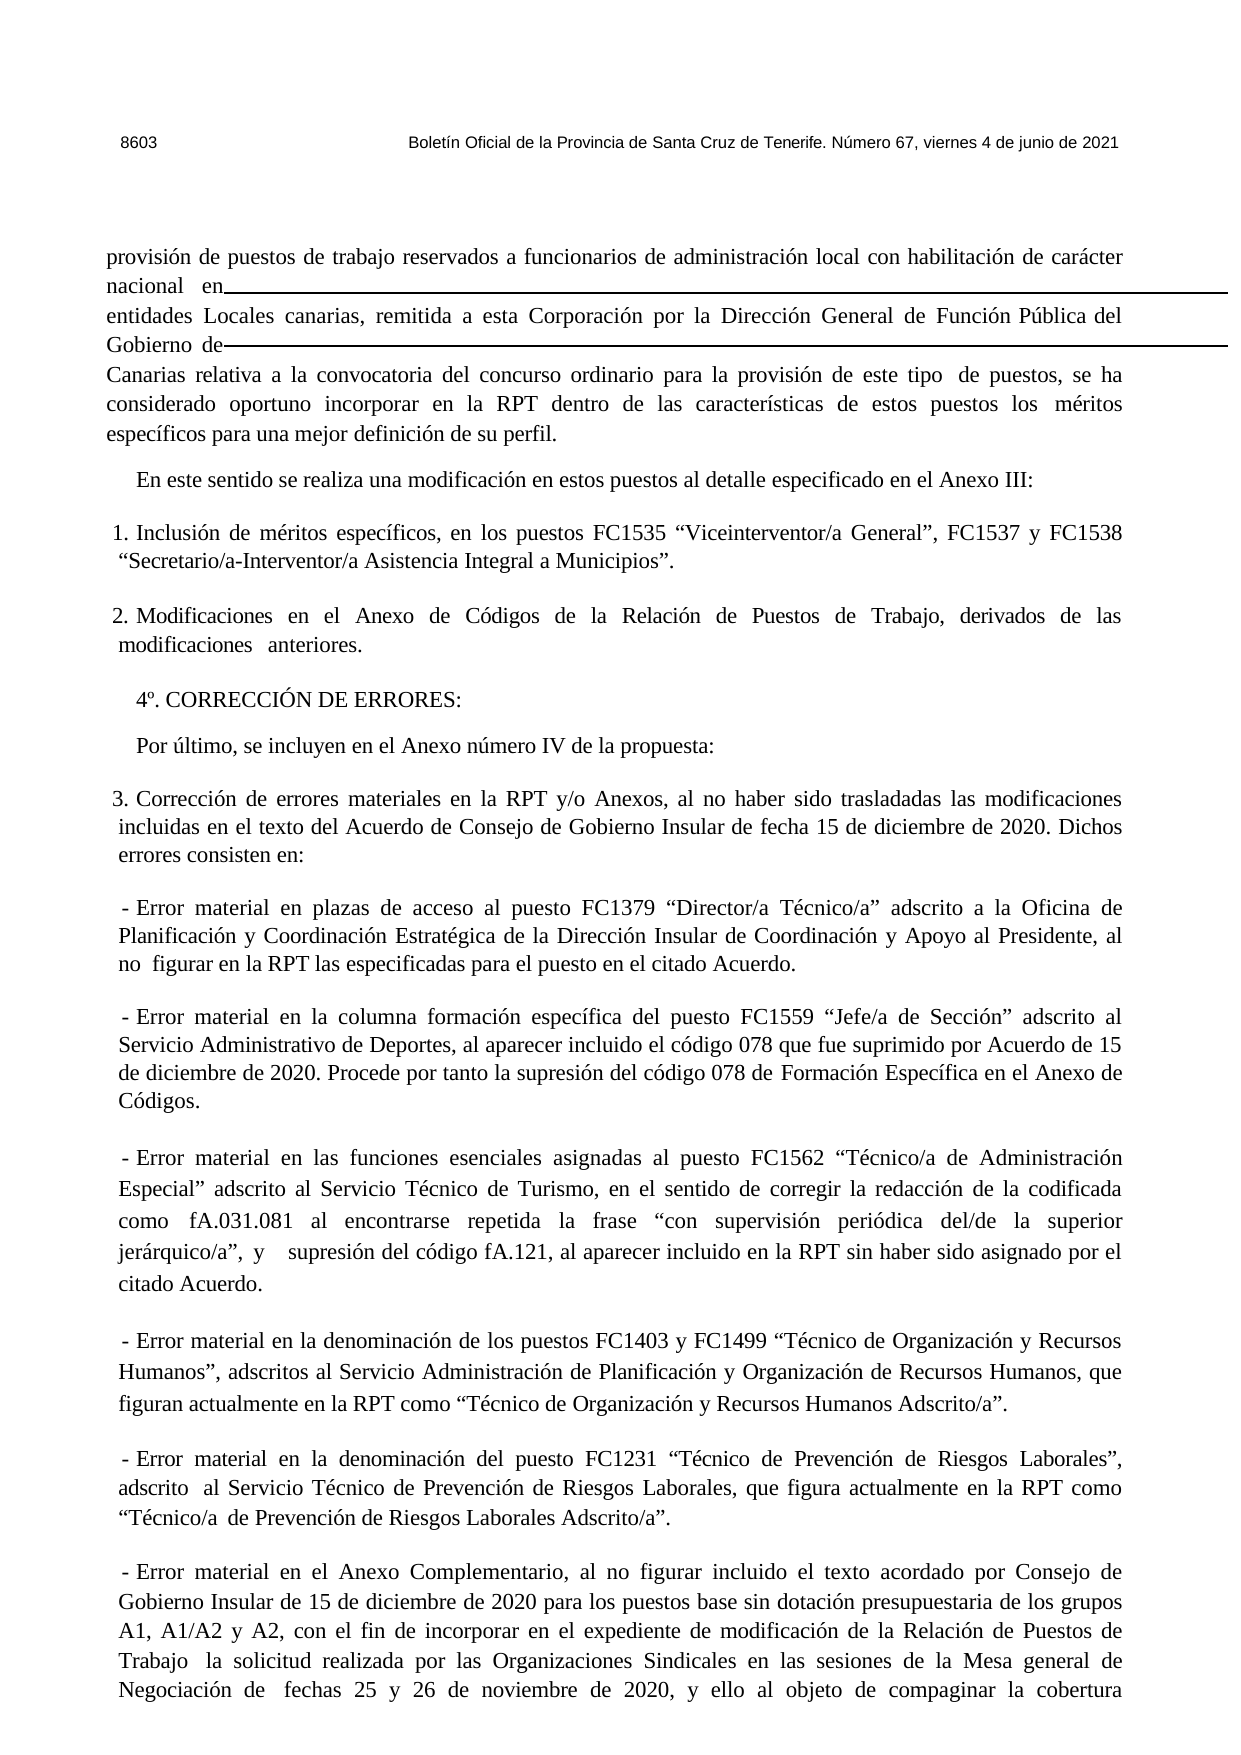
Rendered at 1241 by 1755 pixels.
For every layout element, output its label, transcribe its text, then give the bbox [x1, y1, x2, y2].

list Inclusión de méritos específicos, en los puestos FC1535 “Viceinterventor/a General”, FC1537 y FC1538 “Secretario/a-Interventor/a Asistencia Integral a Municipios”. [106, 519, 1123, 573]
list Error material en la denominación de los puestos FC1403 y FC1499 “Técnico de Organización y Recursos Humanos”, adscritos al Servicio Administración de Planificación y Organización de Recursos Humanos, que figuran actualmente en la RPT como “Técnico de Organización y Recursos Humanos Adscrito/a”. [106, 1327, 1123, 1416]
text provisión de puestos de trabajo reservados a funcionarios de administración local con habilitación de carácter nacional en entidades Locales canarias, remitida a esta Corporación por la Dirección General de Función Pública del Gobierno de Canarias relativa a la convocatoria del concurso ordinario para la provisión de este tipo de puestos, se ha considerado oportuno incorporar en la RPT dentro de las características de estos puestos los méritos específicos para una mejor definición de su perfil. [106, 243, 1123, 446]
list Modificaciones en el Anexo de Códigos de la Relación de Puestos de Trabajo, derivados de las modificaciones anteriores. [106, 602, 1123, 657]
list Error material en la columna formación específica del puesto FC1559 “Jefe/a de Sección” adscrito al Servicio Administrativo de Deportes, al aparecer incluido el código 078 que fue suprimido por Acuerdo de 15 de diciembre de 2020. Procede por tanto la supresión del código 078 de Formación Específica en el Anexo de Códigos. [106, 1003, 1123, 1113]
list Error material en plazas de acceso al puesto FC1379 “Director/a Técnico/a” adscrito a la Oficina de Planificación y Coordinación Estratégica de la Dirección Insular de Coordinación y Apoyo al Presidente, al no figurar en la RPT las especificadas para el puesto en el citado Acuerdo. [106, 894, 1123, 976]
list Error material en el Anexo Complementario, al no figurar incluido el texto acordado por Consejo de Gobierno Insular de 15 de diciembre de 2020 para los puestos base sin dotación presupuestaria de los grupos A1, A1/A2 y A2, con el fin de incorporar en el expediente de modificación de la Relación de Puestos de Trabajo la solicitud realizada por las Organizaciones Sindicales en las sesiones de la Mesa general de Negociación de fechas 25 y 26 de noviembre de 2020, y ello al objeto de compaginar la cobertura [106, 1558, 1123, 1703]
text 4º. CORRECCIÓN DE ERRORES: [136, 686, 1134, 712]
text En este sentido se realiza una modificación en estos puestos al detalle especificado en el Anexo III: [136, 466, 1134, 492]
list Error material en las funciones esenciales asignadas al puesto FC1562 “Técnico/a de Administración Especial” adscrito al Servicio Técnico de Turismo, en el sentido de corregir la redacción de la codificada como fA.031.081 al encontrarse repetida la frase “con supervisión periódica del/de la superior jerárquico/a”, y supresión del código fA.121, al aparecer incluido en la RPT sin haber sido asignado por el citado Acuerdo. [106, 1144, 1123, 1296]
list Error material en la denominación del puesto FC1231 “Técnico de Prevención de Riesgos Laborales”, adscrito al Servicio Técnico de Prevención de Riesgos Laborales, que figura actualmente en la RPT como “Técnico/a de Prevención de Riesgos Laborales Adscrito/a”. [106, 1445, 1123, 1530]
text Por último, se incluyen en el Anexo número IV de la propuesta: [136, 732, 1134, 758]
list Corrección de errores materiales en la RPT y/o Anexos, al no haber sido trasladadas las modificaciones incluidas en el texto del Acuerdo de Consejo de Gobierno Insular de fecha 15 de diciembre de 2020. Dichos errores consisten en: [106, 785, 1123, 867]
